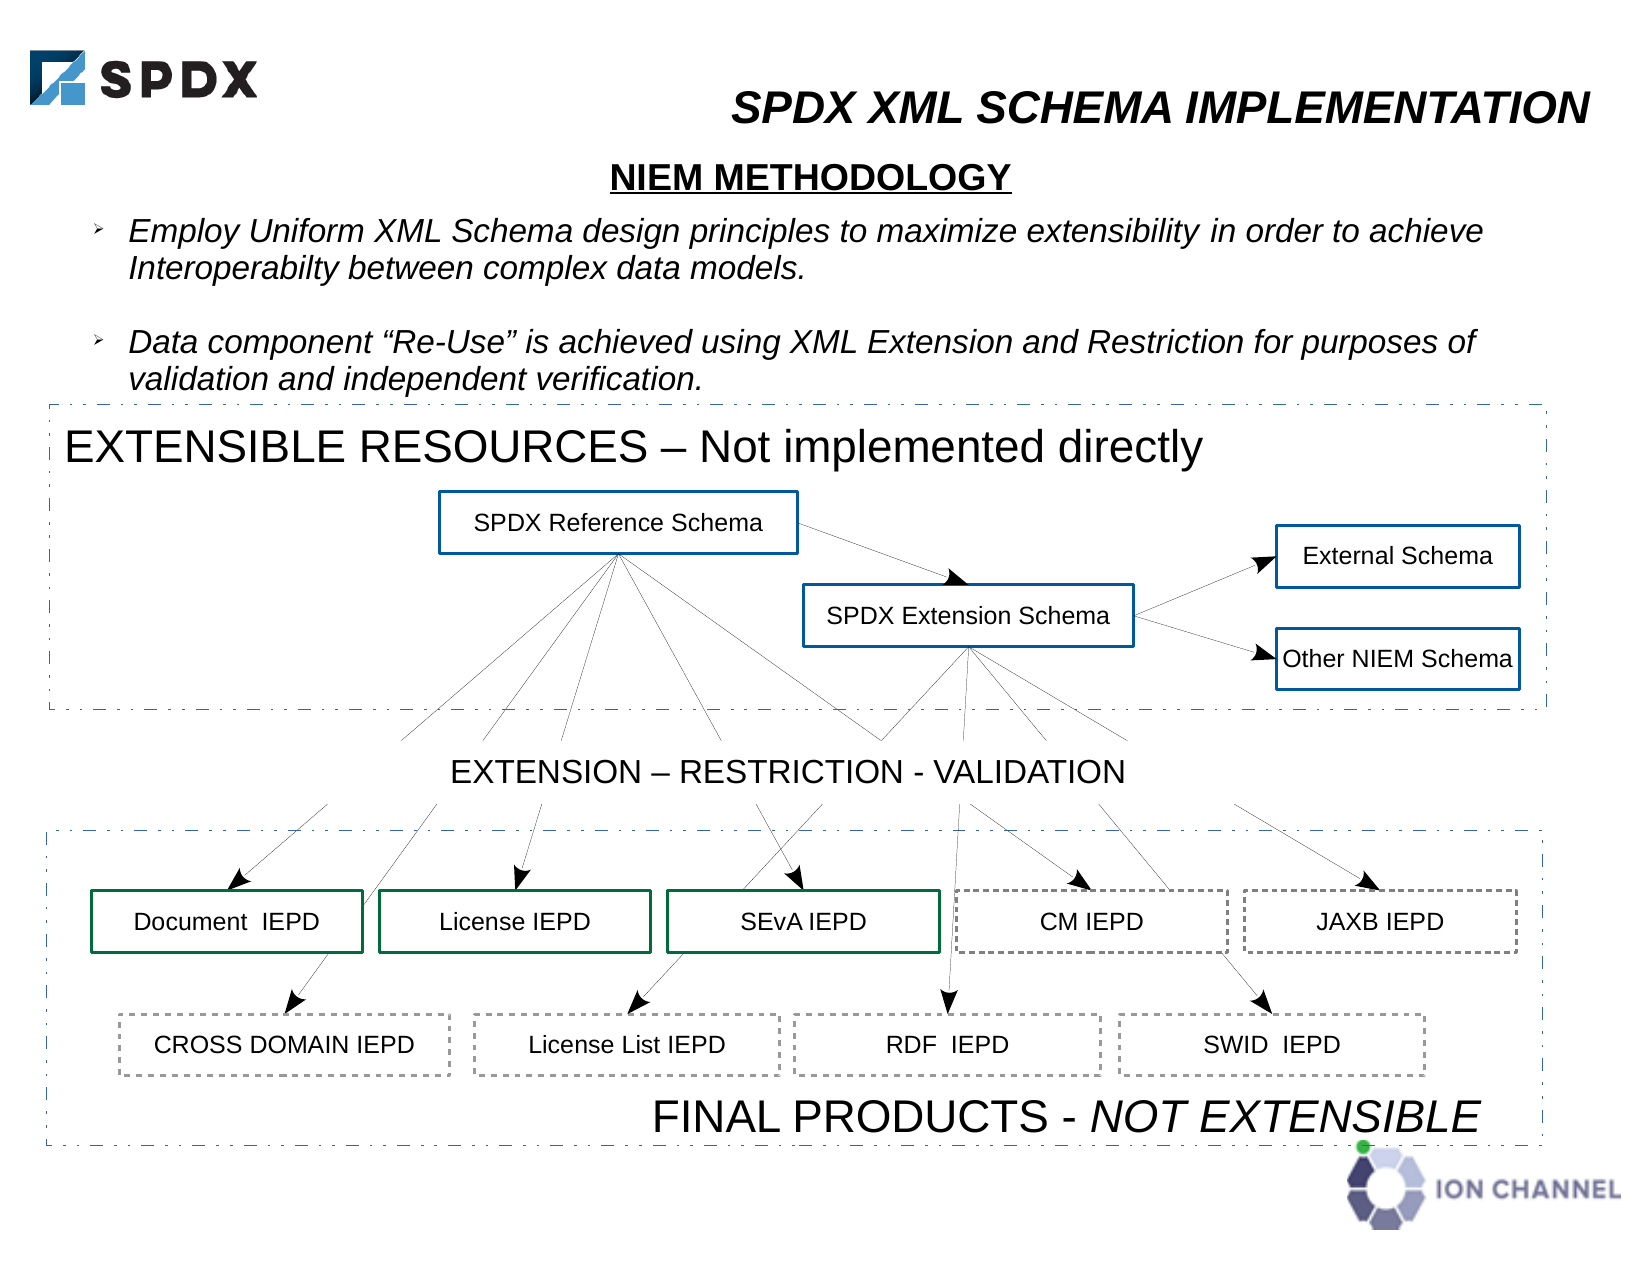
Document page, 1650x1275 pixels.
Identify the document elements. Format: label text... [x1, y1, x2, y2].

text_box CM IEPD [956, 890, 1228, 953]
picture [30, 29, 257, 105]
text_box CROSS DOMAIN IEPD [119, 1014, 450, 1076]
text_box License List IEPD [474, 1014, 780, 1076]
text_box EXTENSION – RESTRICTION - VALIDATION [286, 740, 1292, 804]
text_box Document IEPD [91, 890, 363, 953]
text_box SEvA IEPD [667, 890, 940, 953]
text_box NIEM METHODOLOGY [511, 144, 1111, 205]
text_box SPDX XML SCHEMA IMPLEMENTATION [690, 75, 1606, 142]
text_box SPDX Reference Schema [439, 491, 798, 554]
text_box JAXB IEPD [1244, 890, 1517, 953]
text_box SPDX Extension Schema [803, 584, 1134, 647]
text_box RDF IEPD [794, 1014, 1101, 1076]
text_box SWID IEPD [1119, 1014, 1425, 1076]
text_box License IEPD [379, 890, 651, 953]
text_box Employ Uniform XML Schema design principles to maximize extensibility in order to achieve Interoperabilty between complex data models. Data component “Re-Use” is achieved using XML Extension and Restriction for purposes of validation and independent verification. [78, 205, 1546, 405]
text_box External Schema [1276, 525, 1520, 588]
picture [1347, 1140, 1621, 1231]
text_box FINAL PRODUCTS - NOT EXTENSIBLE [616, 1084, 1518, 1151]
text_box Other NIEM Schema [1276, 628, 1520, 690]
text_box EXTENSIBLE RESOURCES – Not implemented directly [49, 413, 1340, 480]
